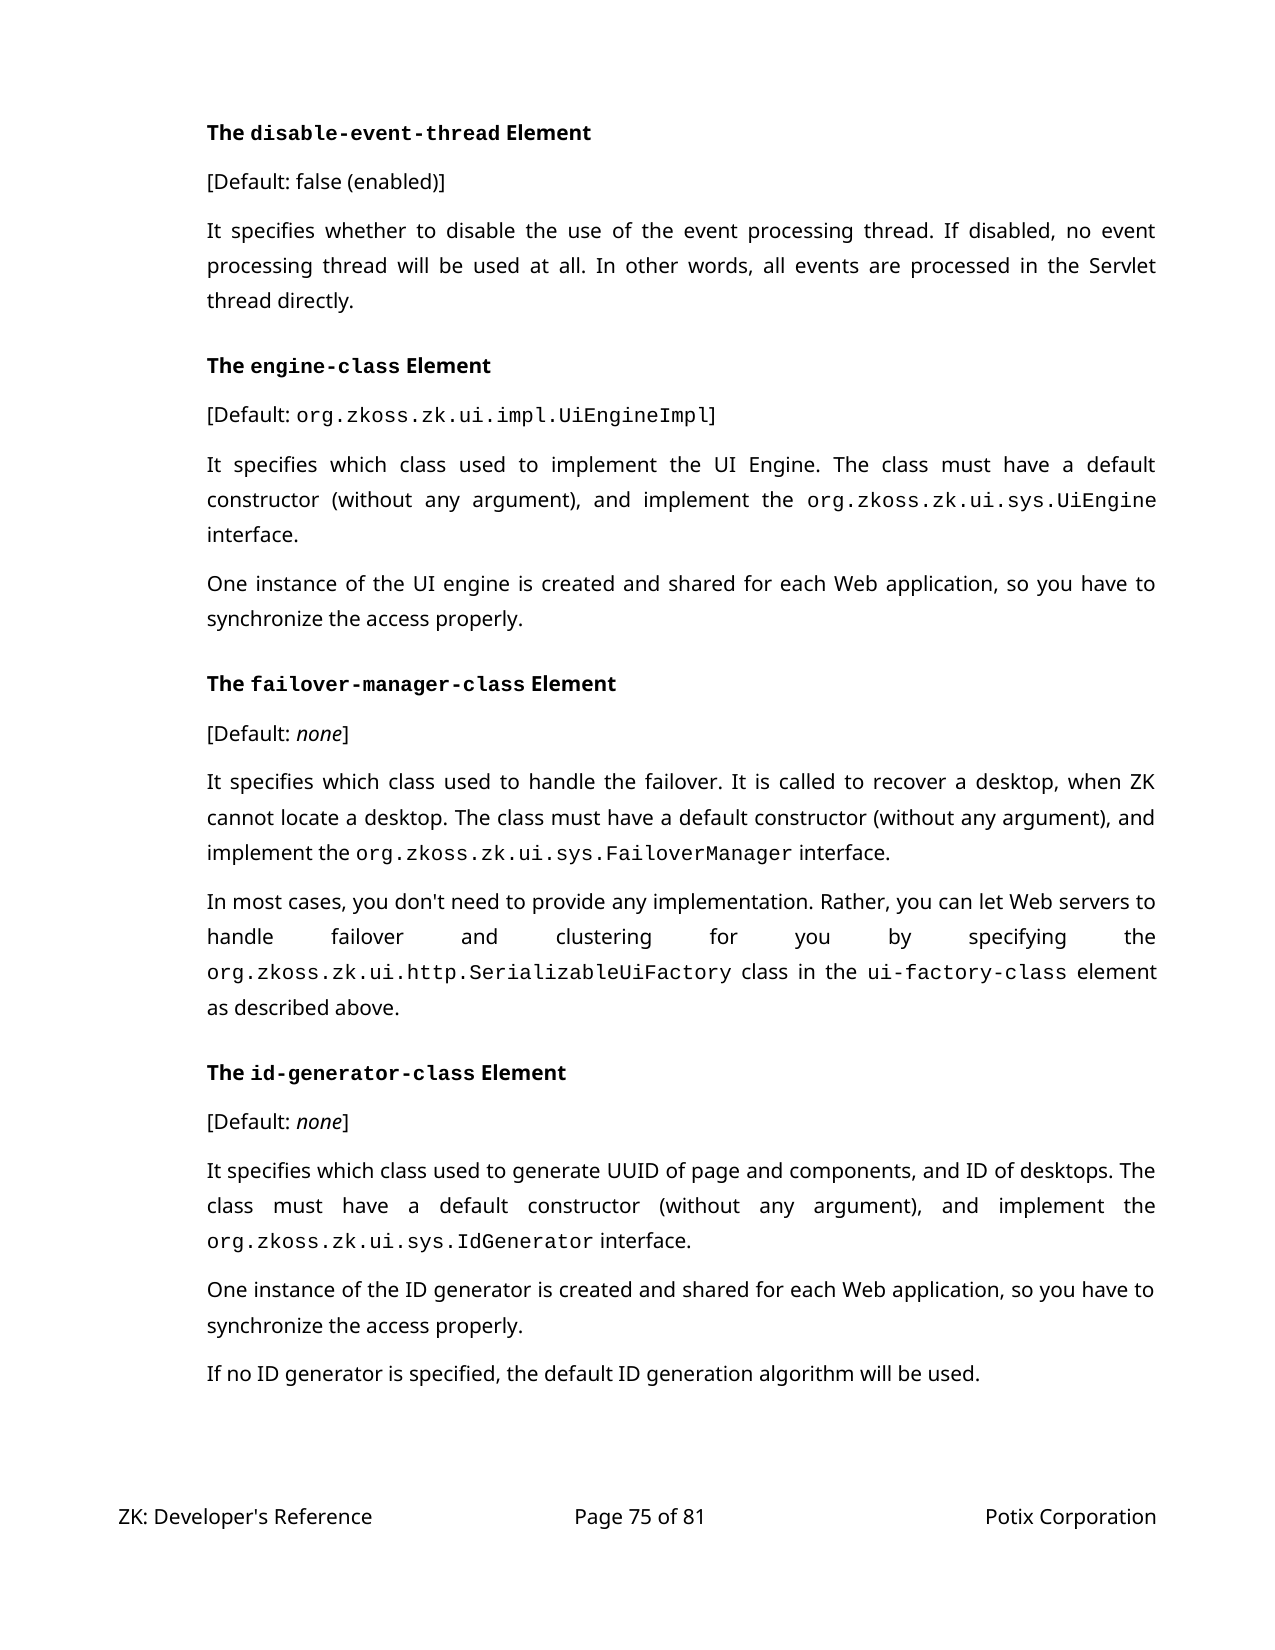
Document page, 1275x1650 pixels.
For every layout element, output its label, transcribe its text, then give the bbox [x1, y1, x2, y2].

text In most cases, you don't need to provide any implementation. Rather, you can let Web servers to handle failover and clustering for you by specifying the org.zkoss.zk.ui.http.SerializableUiFactory class in the ui-factory-class element as described above. [207, 887, 1157, 1021]
text It specifies whether to disable the use of the event processing thread. If disabled, no event processing thread will be used at all. In other words, all events are processed in the Servlet thread directly. [207, 216, 1157, 315]
subtitle The engine-class Element [207, 351, 1157, 380]
subtitle The id-generator-class Element [207, 1058, 1157, 1086]
text If no ID generator is specified, the default ID generation algorithm will be used. [207, 1359, 1157, 1388]
text One instance of the UI engine is created and shared for each Web application, so you have to synchronize the access properly. [207, 569, 1157, 633]
text It specifies which class used to implement the UI Engine. The class must have a default constructor (without any argument), and implement the org.zkoss.zk.ui.sys.UiEngine interface. [207, 450, 1157, 549]
text One instance of the ID generator is created and shared for each Web application, so you have to synchronize the access properly. [207, 1276, 1157, 1339]
text It specifies which class used to handle the failover. It is called to recover a desktop, when ZK cannot locate a desktop. The class must have a default constructor (without any argument), and implement the org.zkoss.zk.ui.sys.FailoverManager interface. [207, 767, 1157, 866]
text It specifies which class used to generate UUID of page and components, and ID of desktops. The class must have a default constructor (without any argument), and implement the org.zkoss.zk.ui.sys.IdGenerator interface. [207, 1156, 1157, 1255]
text [Default: org.zkoss.zk.ui.impl.UiEngineImpl] [207, 401, 1157, 429]
text [Default: none] [207, 1107, 1157, 1135]
text [Default: none] [207, 719, 1157, 747]
subtitle The failover-manager-class Element [207, 669, 1157, 698]
text [Default: false (enabled)] [207, 167, 1157, 196]
subtitle The disable-event-thread Element [207, 118, 1157, 147]
